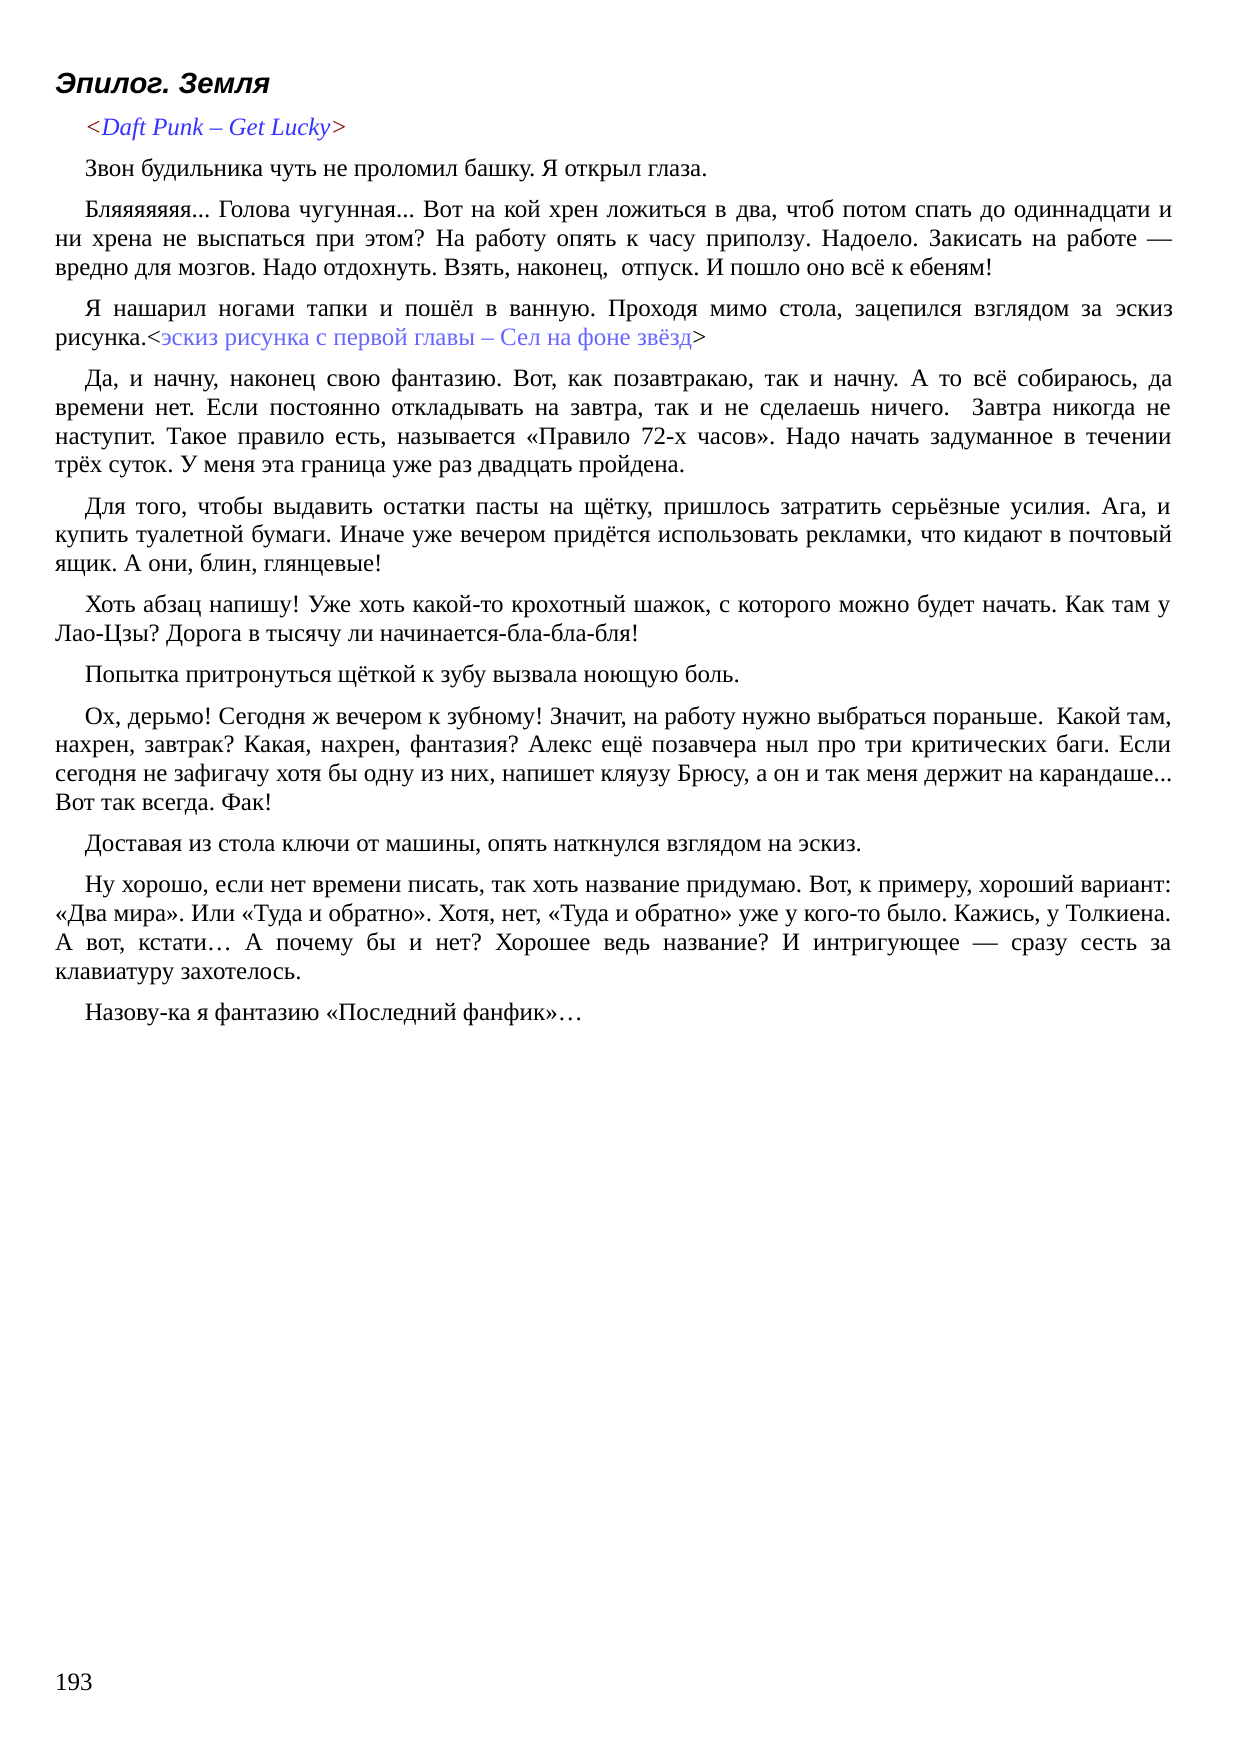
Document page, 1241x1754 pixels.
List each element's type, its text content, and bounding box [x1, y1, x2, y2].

text Назову-ка я фантазию «Последний фанфик»… [55, 997, 1173, 1026]
text <Daft Punk – Get Lucky> [55, 112, 1173, 141]
subtitle Эпилог. Земля [55, 66, 1173, 99]
text Хоть абзац напишу! Уже хоть какой-то крохотный шажок, с которого можно будет начать. Как там у Лао-Цзы? Дорога в тысячу ли начинается-бла-бла-бля! [55, 589, 1173, 647]
text Я нашарил ногами тапки и пошёл в ванную. Проходя мимо стола, зацепился взглядом за эскиз рисунка.<эскиз рисунка с первой главы – Сел на фоне звёзд> [55, 293, 1173, 351]
text Для того, чтобы выдавить остатки пасты на щётку, пришлось затратить серьёзные усилия. Ага, и купить туалетной бумаги. Иначе уже вечером придётся использовать рекламки, что кидают в почтовый ящик. А они, блин, глянцевые! [55, 491, 1173, 577]
text Ну хорошо, если нет времени писать, так хоть название придумаю. Вот, к примеру, хороший вариант: «Два мира». Или «Туда и обратно». Хотя, нет, «Туда и обратно» уже у кого-то было. Кажись, у Толкиена. А вот, кстати… А почему бы и нет? Хорошее ведь название? И интригующее — сразу сесть за клавиатуру захотелось. [55, 869, 1173, 984]
text Звон будильника чуть не проломил башку. Я открыл глаза. [55, 153, 1173, 182]
text Доставая из стола ключи от машины, опять наткнулся взглядом на эскиз. [55, 828, 1173, 857]
text Попытка притронуться щёткой к зубу вызвала ноющую боль. [55, 659, 1173, 688]
text Ох, дерьмо! Сегодня ж вечером к зубному! Значит, на работу нужно выбраться пораньше. Какой там, нахрен, завтрак? Какая, нахрен, фантазия? Алекс ещё позавчера ныл про три критических баги. Если сегодня не зафигачу хотя бы одну из них, напишет кляузу Брюсу, а он и так меня держит на карандаше... Вот так всегда. Фак! [55, 701, 1173, 816]
text Бляяяяяяя... Голова чугунная... Вот на кой хрен ложиться в два, чтоб потом спать до одиннадцати и ни хрена не выспаться при этом? На работу опять к часу приползу. Надоело. Закисать на работе — вредно для мозгов. Надо отдохнуть. Взять, наконец, отпуск. И пошло оно всё к ебеням! [55, 194, 1173, 281]
text Да, и начну, наконец свою фантазию. Вот, как позавтракаю, так и начну. А то всё собираюсь, да времени нет. Если постоянно откладывать на завтра, так и не сделаешь ничего. Завтра никогда не наступит. Такое правило есть, называется «Правило 72-х часов». Надо начать задуманное в течении трёх суток. У меня эта граница уже раз двадцать пройдена. [55, 363, 1173, 478]
